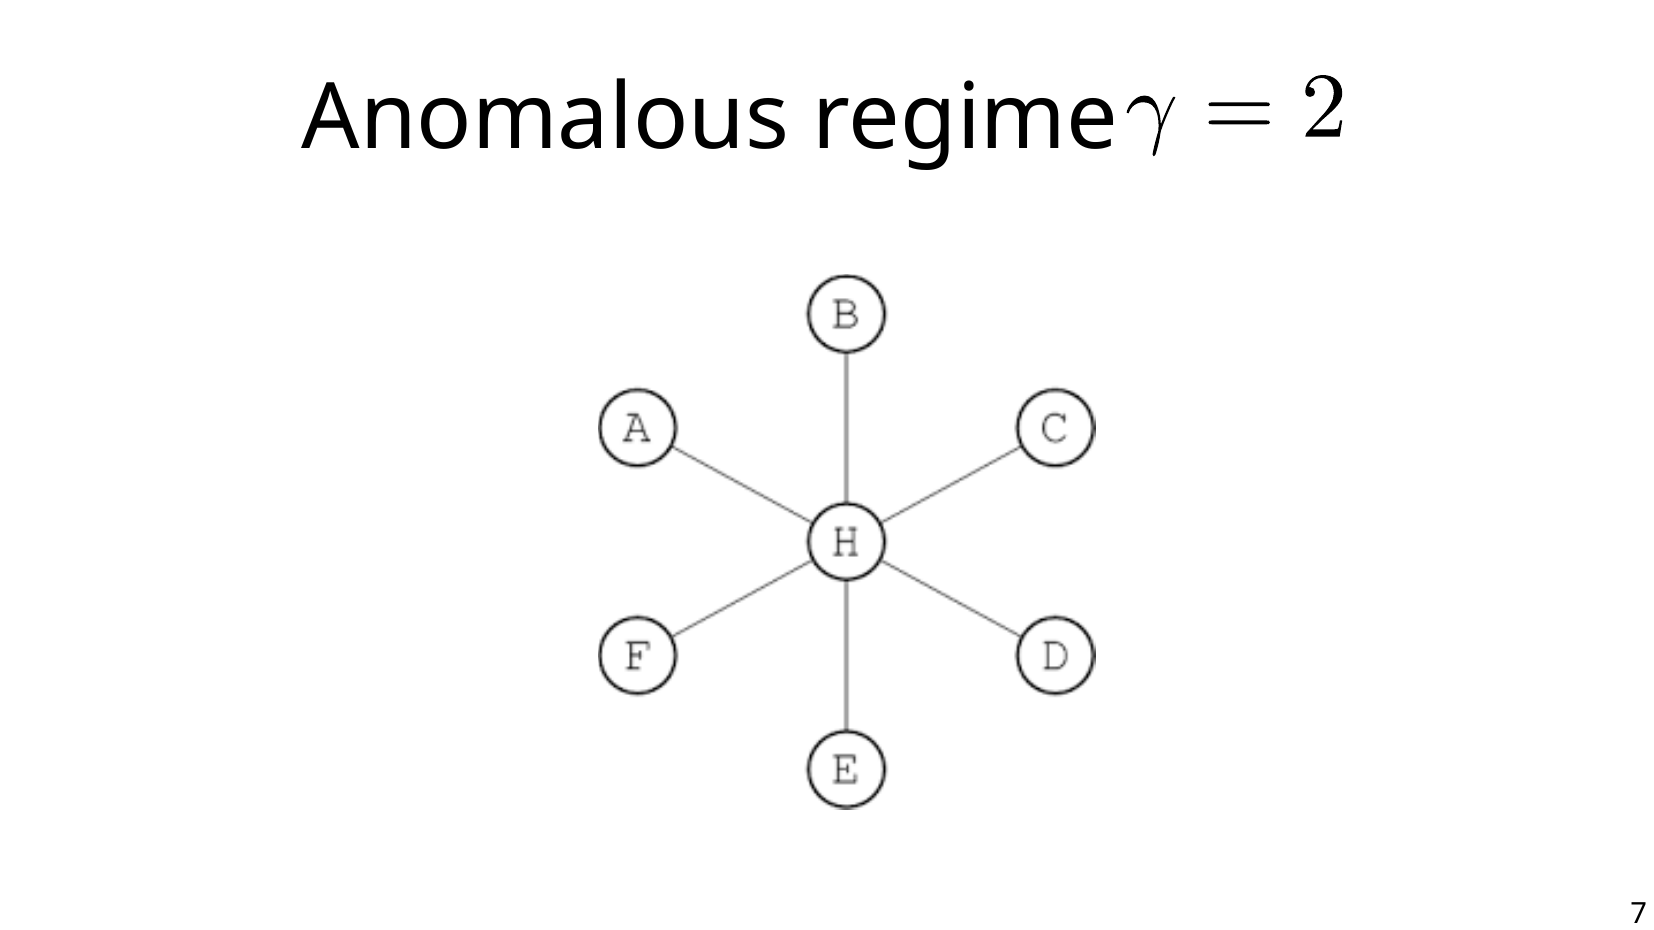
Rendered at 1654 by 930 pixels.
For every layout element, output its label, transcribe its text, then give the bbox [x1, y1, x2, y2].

title Anomalous regime [82, 1, 1571, 225]
picture [598, 274, 1096, 811]
text_box [1125, 75, 1347, 157]
